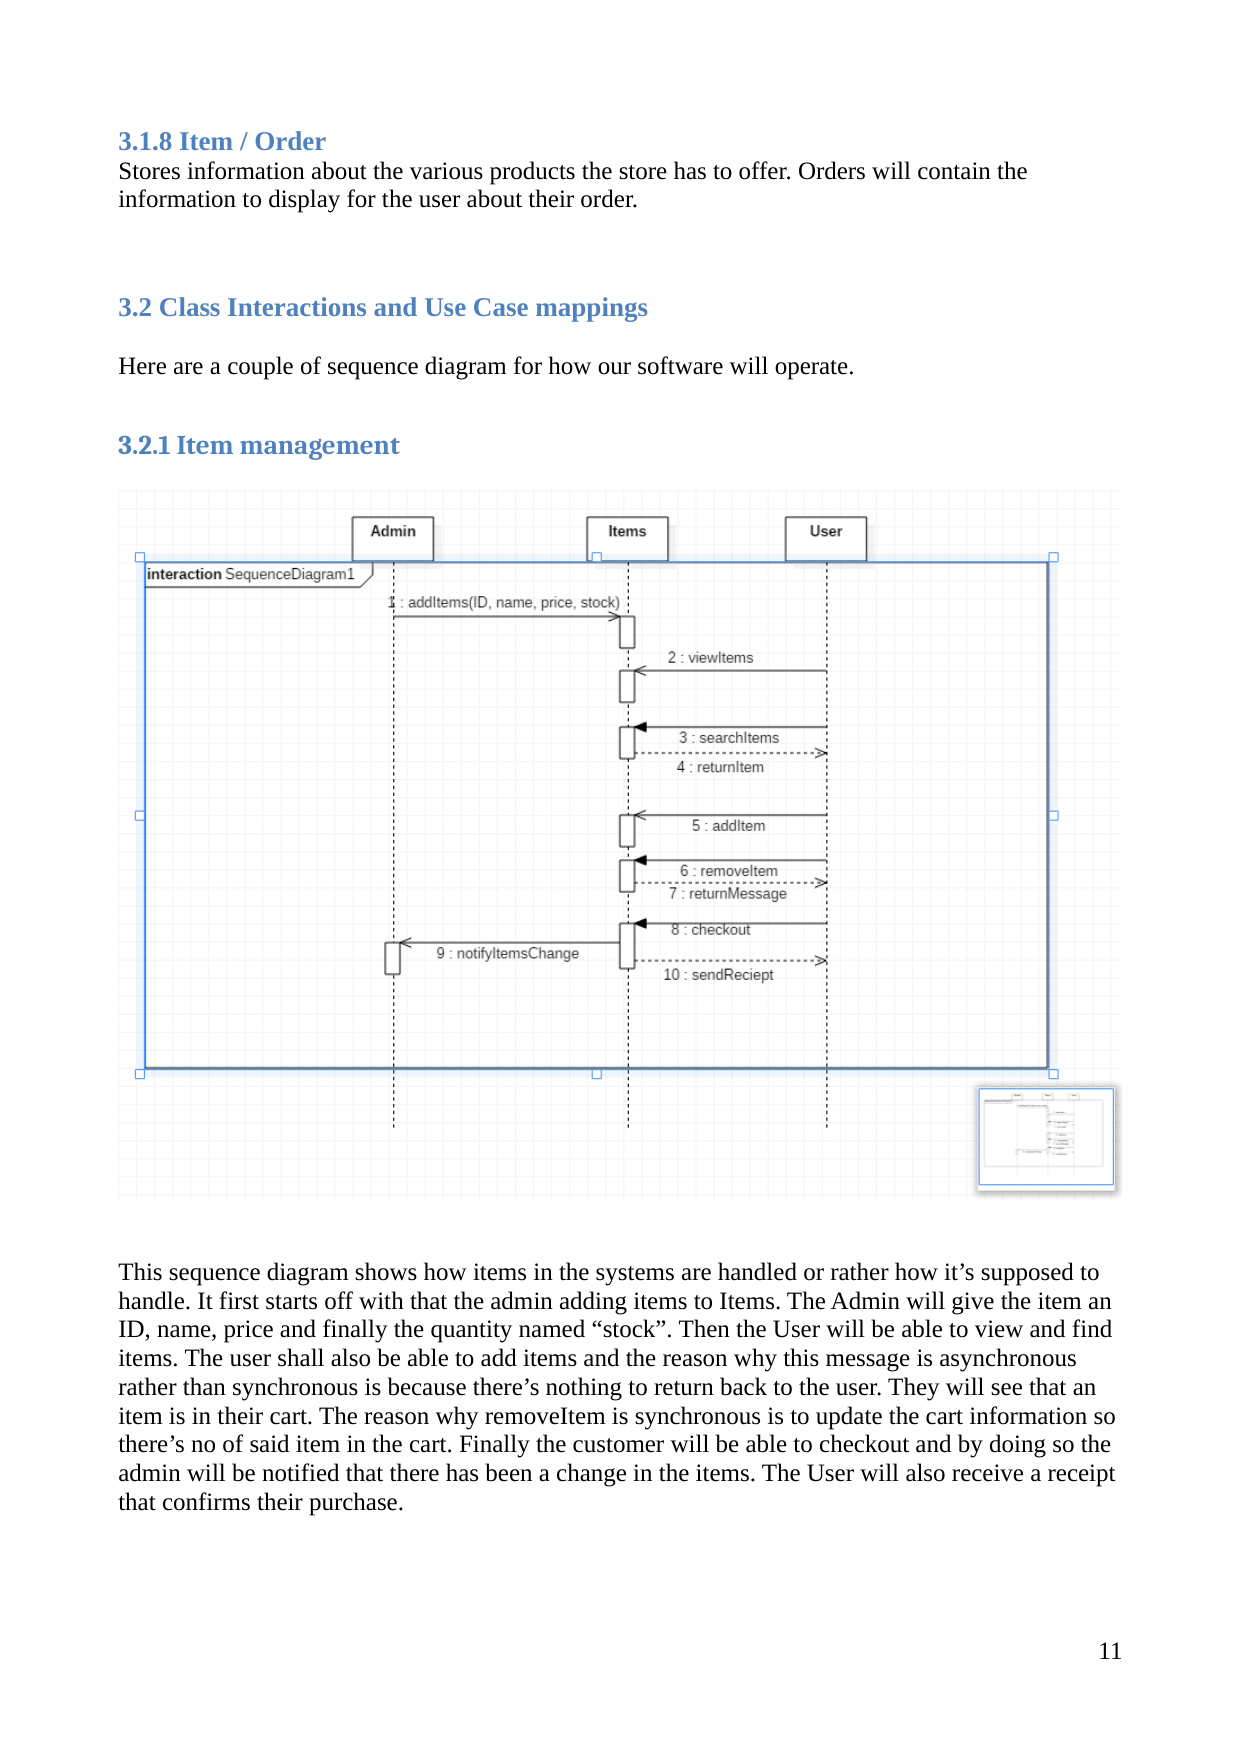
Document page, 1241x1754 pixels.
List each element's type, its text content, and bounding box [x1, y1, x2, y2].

text Here are a couple of sequence diagram for how our software will operate. [118, 351, 1122, 380]
text Stores information about the various products the store has to offer. Orders will contain the information to display for the user about their order. [118, 156, 1122, 213]
subtitle 3.1.8 Item / Order [118, 124, 1122, 156]
picture [118, 489, 1123, 1200]
subtitle Class Interactions and Use Case mappings [118, 292, 1122, 323]
text This sequence diagram shows how items in the systems are handled or rather how it’s supposed to handle. It first starts off with that the admin adding items to Items. The Admin will give the item an ID, name, price and finally the quantity named “stock”. Then the User will be able to view and find items. The user shall also be able to add items and the reason why this message is asynchronous rather than synchronous is because there’s nothing to return back to the user. They will see that an item is in their cart. The reason why removeItem is synchronous is to update the cart information so there’s no of said item in the cart. Finally the customer will be able to checkout and by doing so the admin will be notified that there has been a change in the items. The User will also receive a receipt that confirms their purchase. [118, 1257, 1122, 1516]
subtitle 3.2.1 Item management [118, 430, 1122, 461]
